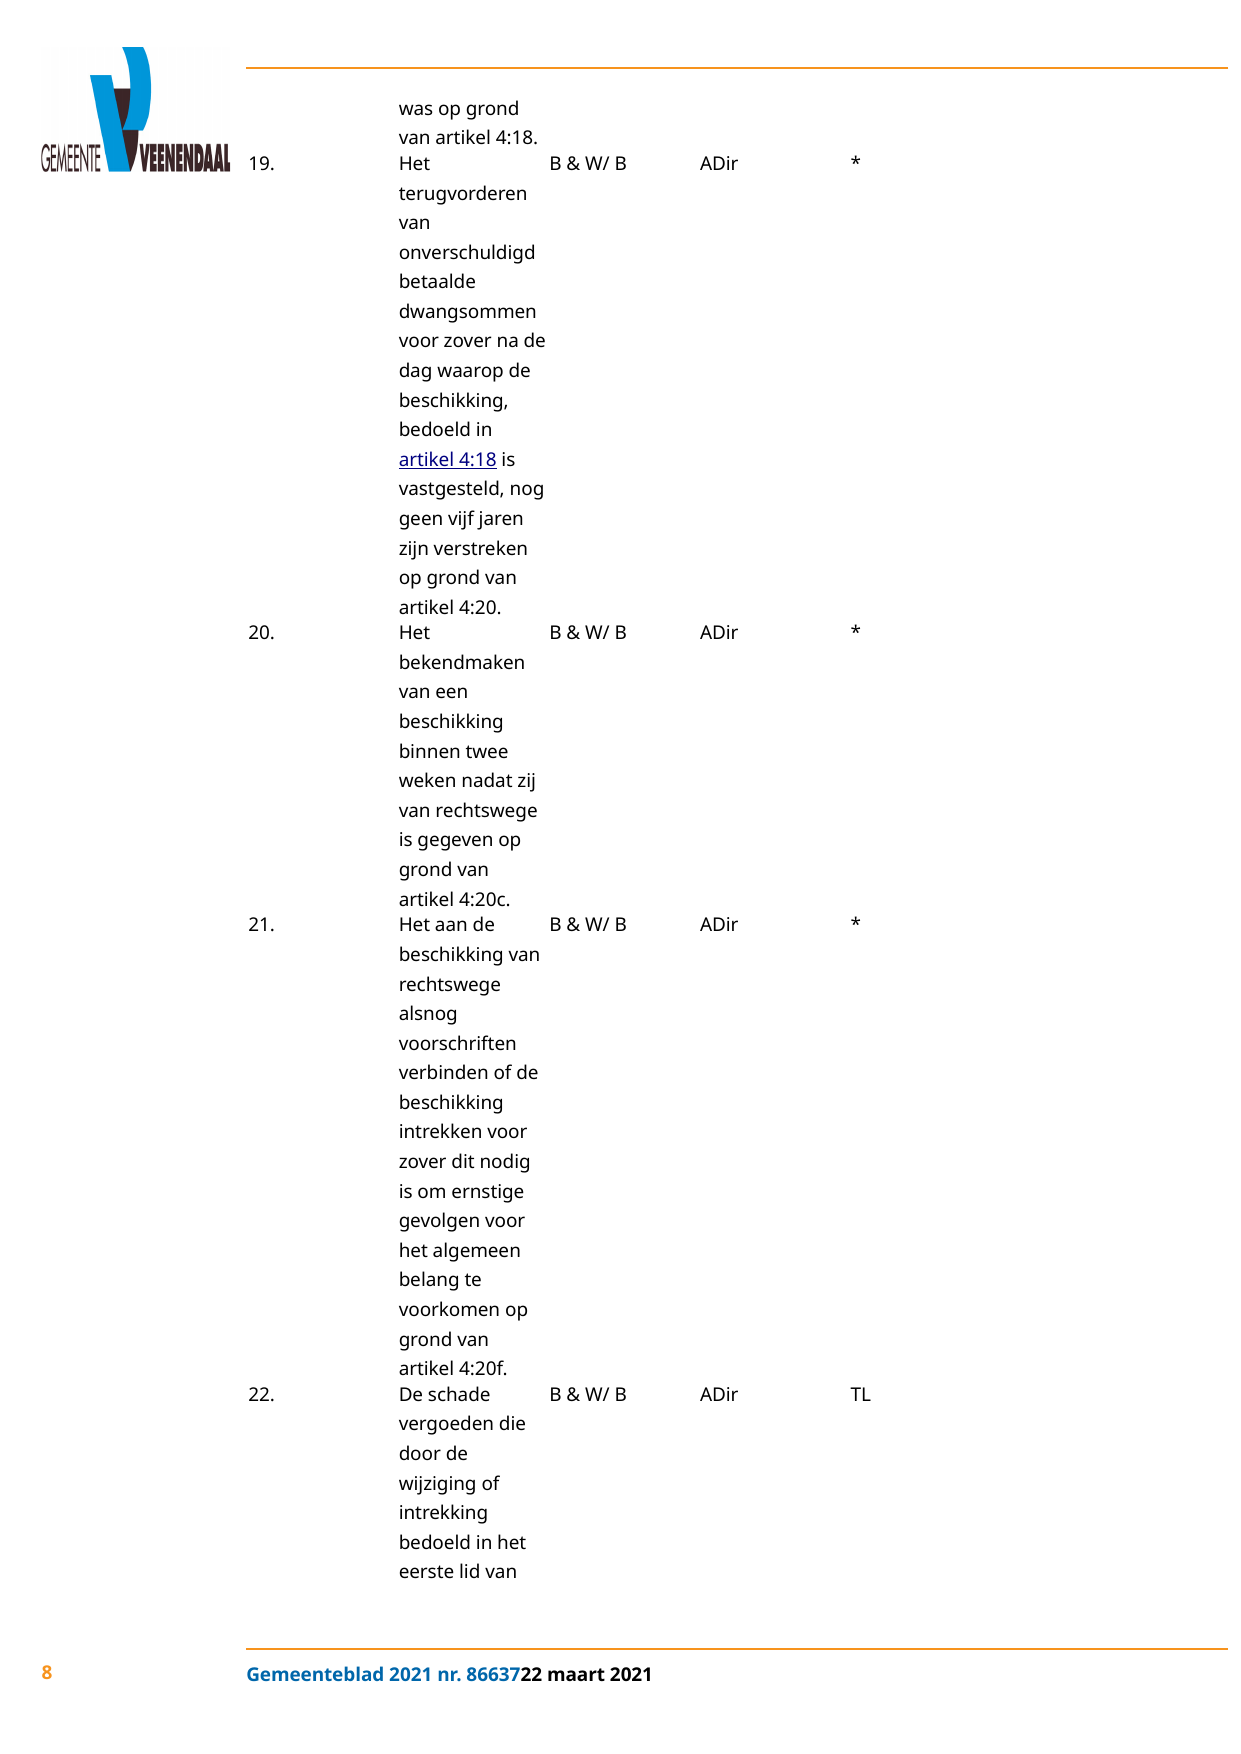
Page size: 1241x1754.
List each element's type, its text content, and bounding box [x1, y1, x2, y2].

table_cell was op grond van artikel 4:18. [399, 95, 549, 150]
table_cell [549, 95, 700, 150]
table_cell [1001, 150, 1152, 619]
table_cell * [850, 912, 1001, 1381]
table_cell [248, 912, 398, 1381]
table_cell ADir [700, 1381, 850, 1584]
table_cell Het terugvorderen van onverschuldigd betaalde dwangsommen voor zover na de dag waarop de beschikking, bedoeld in artikel 4:18 is vastgesteld, nog geen vijf jaren zijn verstreken op grond van artikel 4:20. [399, 150, 549, 619]
table_cell B & W/ B [549, 620, 700, 912]
table_cell ADir [700, 912, 850, 1381]
table_cell De schade vergoeden die door de wijziging of intrekking bedoeld in het eerste lid van [399, 1381, 549, 1584]
table_cell [248, 1381, 398, 1584]
table_cell Het bekendmaken van een beschikking binnen twee weken nadat zij van rechtswege is gegeven op grond van artikel 4:20c. [399, 620, 549, 912]
table_cell [1001, 912, 1152, 1381]
table_cell * [850, 150, 1001, 619]
table_cell [1001, 95, 1152, 150]
table_cell ADir [700, 620, 850, 912]
table_cell * [850, 620, 1001, 912]
picture [123, 47, 231, 172]
table_cell [248, 95, 398, 150]
table_cell [1001, 620, 1152, 912]
table_cell TL [850, 1381, 1001, 1584]
picture [41, 47, 130, 172]
table_cell ADir [700, 150, 850, 619]
table_cell [248, 150, 398, 619]
table_cell B & W/ B [549, 150, 700, 619]
table_cell B & W/ B [549, 1381, 700, 1584]
table_cell [850, 95, 1001, 150]
table_cell [248, 620, 398, 912]
table_cell [700, 95, 850, 150]
table_cell [1001, 1381, 1152, 1584]
table_cell B & W/ B [549, 912, 700, 1381]
table_cell Het aan de beschikking van rechtswege alsnog voorschriften verbinden of de beschikking intrekken voor zover dit nodig is om ernstige gevolgen voor het algemeen belang te voorkomen op grond van artikel 4:20f. [399, 912, 549, 1381]
